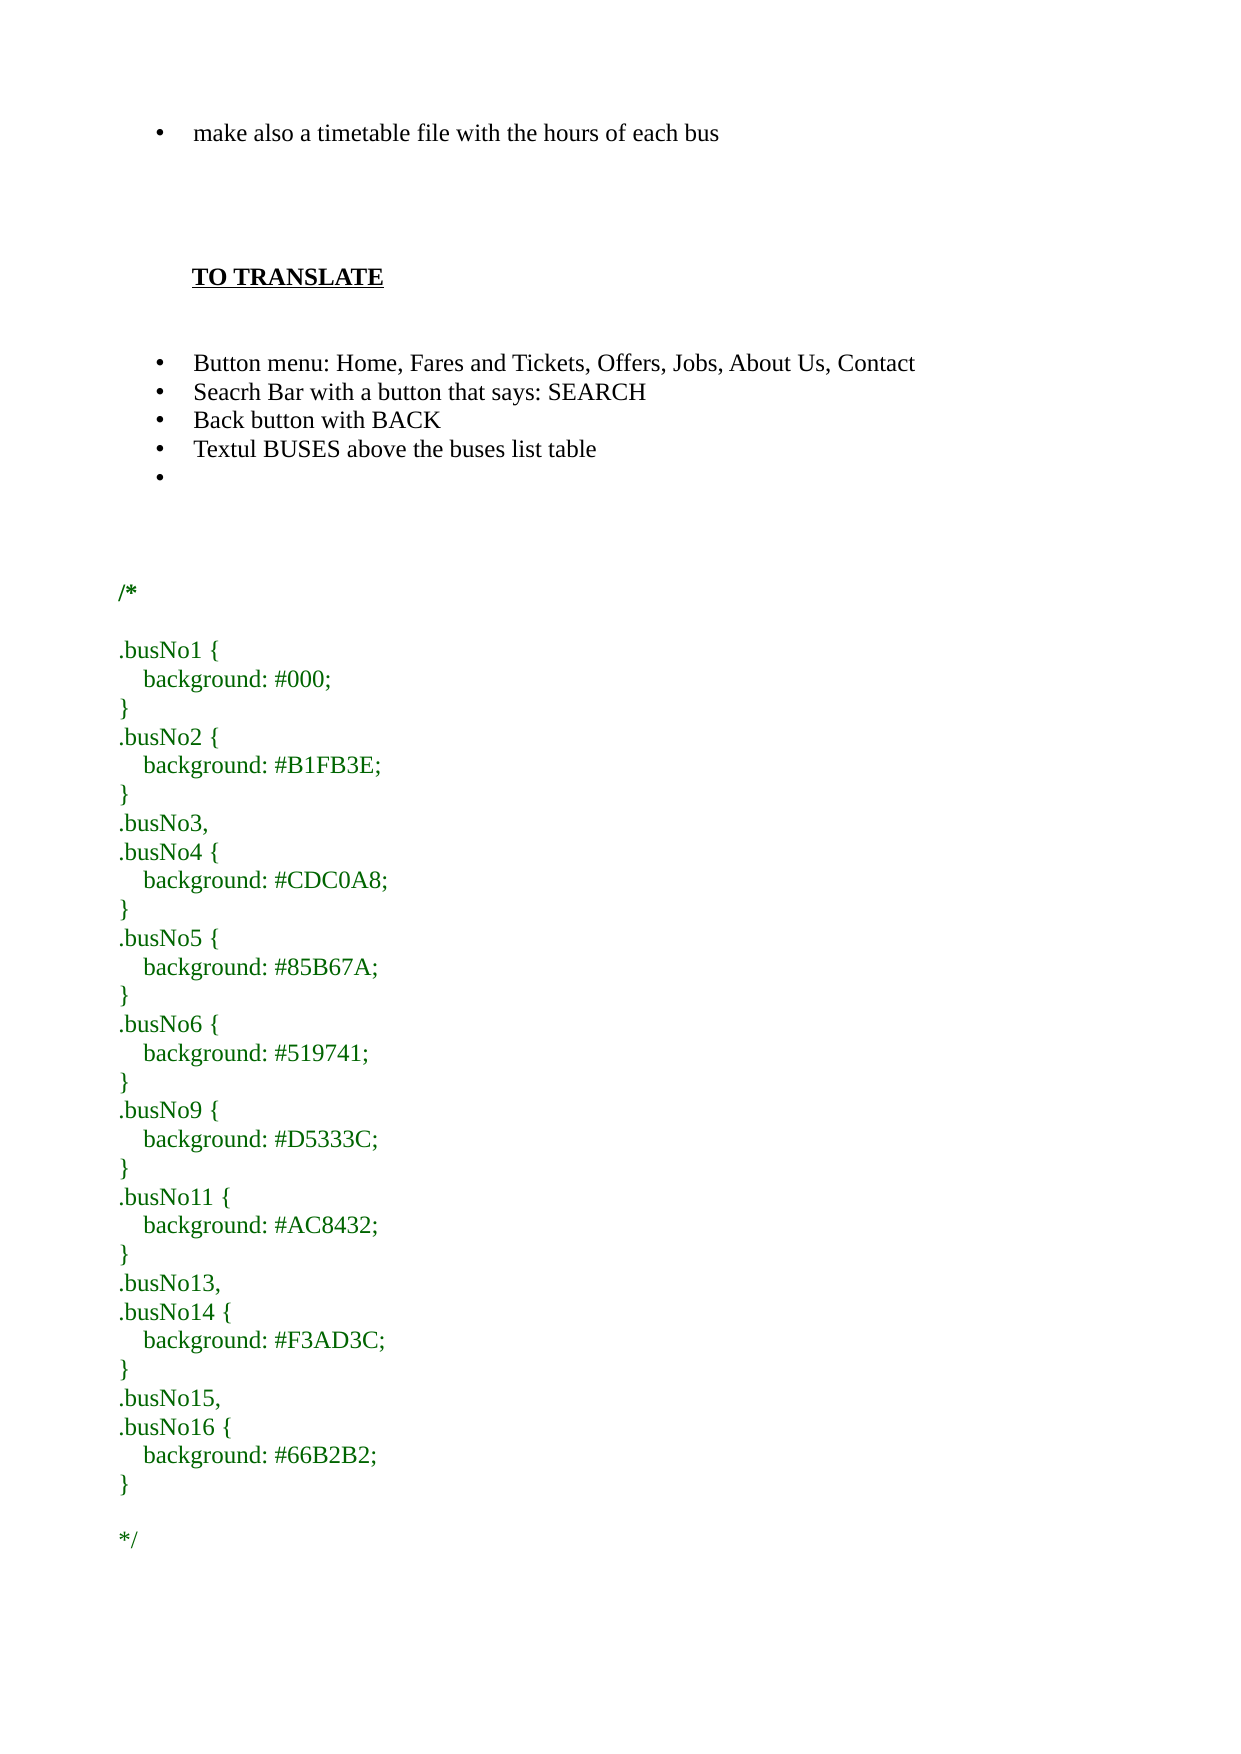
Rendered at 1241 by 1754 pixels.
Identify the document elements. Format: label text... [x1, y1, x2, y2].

text } [118, 981, 1122, 1009]
text .busNo4 { [118, 837, 1122, 866]
text } [118, 779, 1122, 808]
text .busNo13, [118, 1268, 1122, 1297]
text background: #CDC0A8; [118, 866, 1122, 894]
text .busNo3, [118, 808, 1122, 837]
text } [118, 1469, 1122, 1498]
text } [118, 894, 1122, 923]
text .busNo14 { [118, 1297, 1122, 1326]
text .busNo1 { [118, 636, 1122, 664]
text */ [118, 1525, 1122, 1554]
text background: #66B2B2; [118, 1441, 1122, 1469]
list Back button with BACK [156, 406, 1122, 434]
list Textul BUSES above the buses list table [156, 434, 1122, 463]
text } [118, 1153, 1122, 1182]
text } [118, 693, 1122, 722]
text } [118, 1354, 1122, 1383]
text background: #519741; [118, 1038, 1122, 1067]
text .busNo9 { [118, 1096, 1122, 1124]
text .busNo5 { [118, 923, 1122, 952]
list Seacrh Bar with a button that says: SEARCH [156, 377, 1122, 406]
text background: #F3AD3C; [118, 1326, 1122, 1354]
text TO TRANSLATE [118, 262, 1122, 291]
text } [118, 1067, 1122, 1096]
text background: #000; [118, 664, 1122, 693]
list Button menu: Home, Fares and Tickets, Offers, Jobs, About Us, Contact [156, 348, 1122, 377]
text /* [118, 578, 1122, 607]
text background: #AC8432; [118, 1211, 1122, 1239]
text background: #85B67A; [118, 952, 1122, 981]
text } [118, 1239, 1122, 1268]
text .busNo15, [118, 1383, 1122, 1412]
text .busNo16 { [118, 1412, 1122, 1441]
text .busNo6 { [118, 1009, 1122, 1038]
list make also a timetable file with the hours of each bus [156, 118, 1122, 147]
text background: #D5333C; [118, 1124, 1122, 1153]
text .busNo11 { [118, 1182, 1122, 1211]
text .busNo2 { [118, 722, 1122, 751]
text background: #B1FB3E; [118, 751, 1122, 779]
